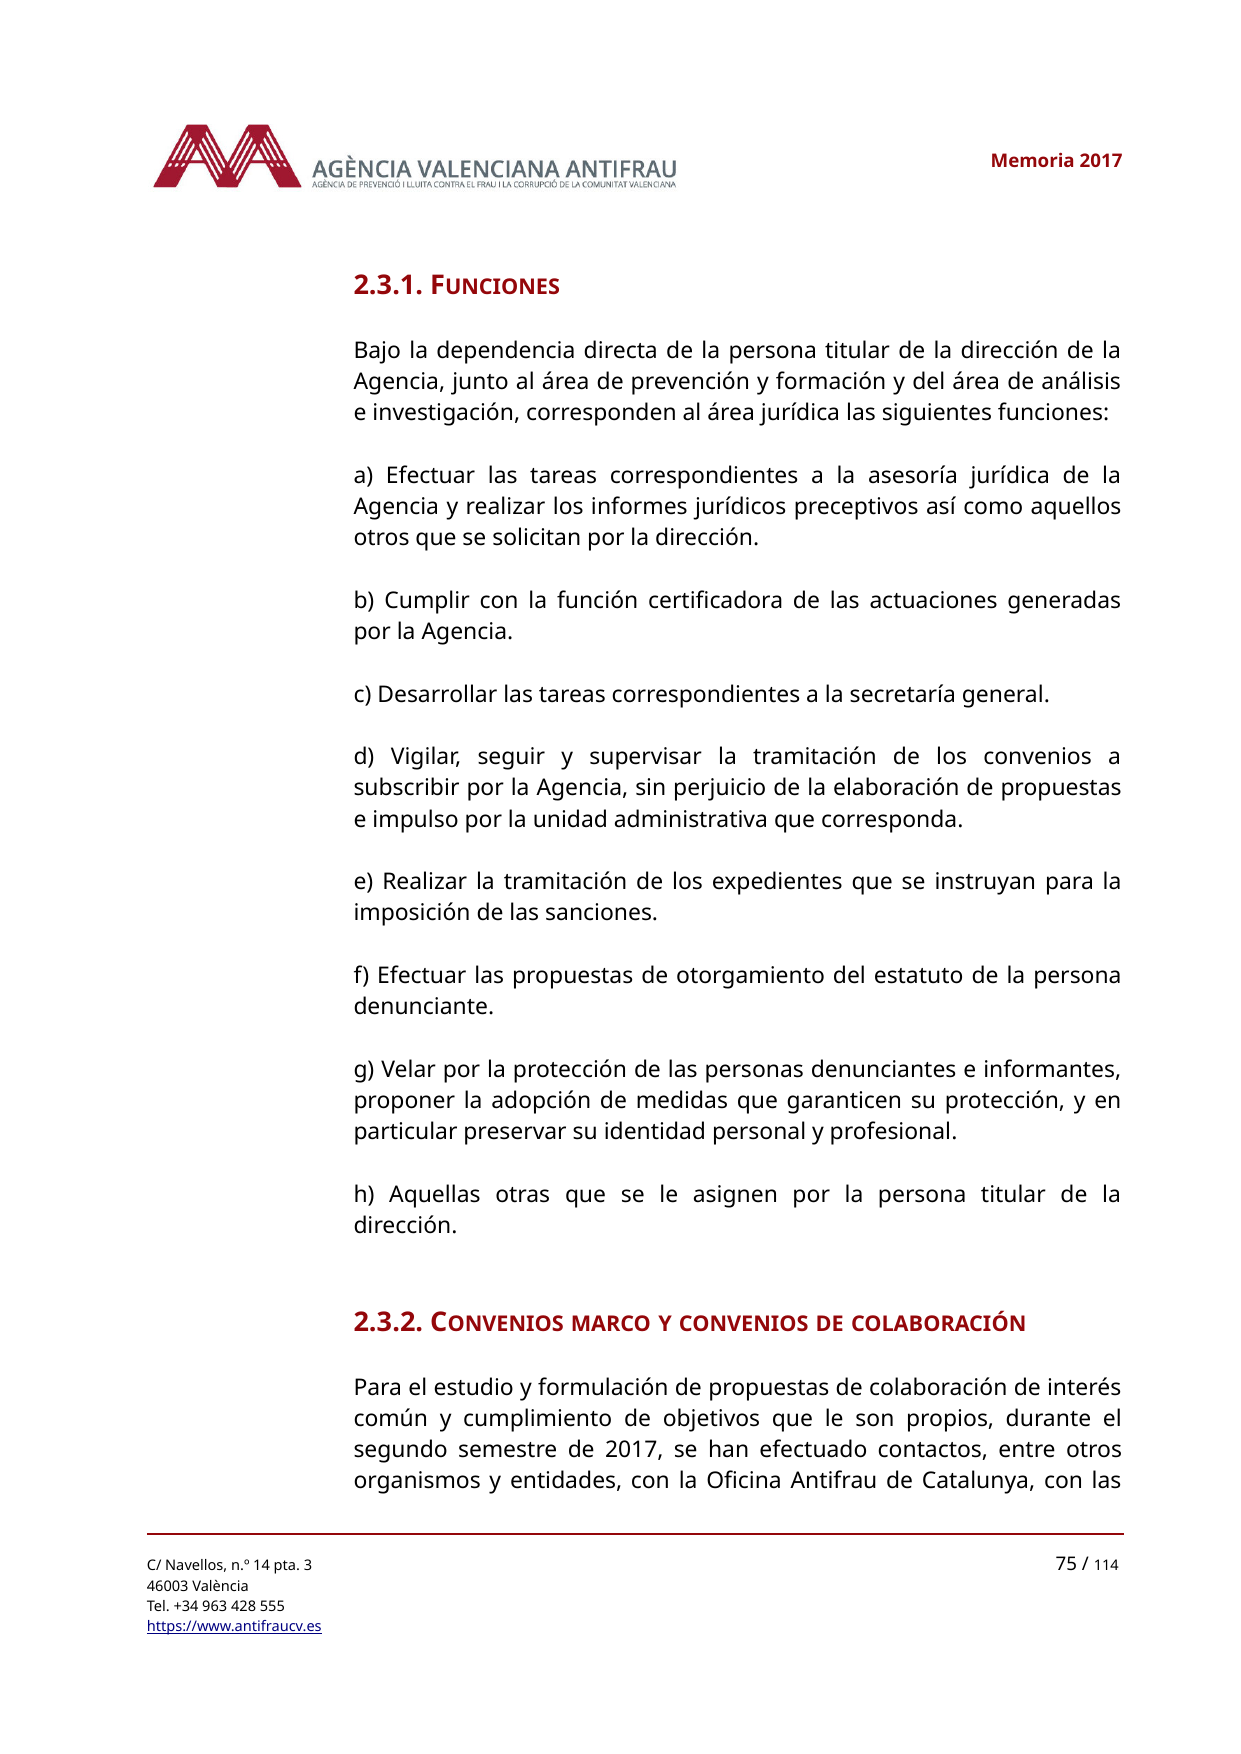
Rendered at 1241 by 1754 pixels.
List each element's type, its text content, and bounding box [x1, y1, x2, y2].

text c) Desarrollar las tareas correspondientes a la secretaría general. [353, 677, 1122, 709]
picture [148, 112, 680, 197]
text 2.3.1. Funciones [353, 266, 1122, 302]
text Para el estudio y formulación de propuestas de colaboración de interés común y cumplimiento de objetivos que le son propios, durante el segundo semestre de 2017, se han efectuado contactos, entre otros organismos y entidades, con la Oficina Antifrau de Catalunya, con las [353, 1371, 1122, 1496]
text h) Aquellas otras que se le asignen por la persona titular de la dirección. [353, 1177, 1122, 1240]
text a) Efectuar las tareas correspondientes a la asesoría jurídica de la Agencia y realizar los informes jurídicos preceptivos así como aquellos otros que se solicitan por la dirección. [353, 459, 1122, 552]
text d) Vigilar, seguir y supervisar la tramitación de los convenios a subscribir por la Agencia, sin perjuicio de la elaboración de propuestas e impulso por la unidad administrativa que corresponda. [353, 740, 1122, 834]
text 2.3.2. Convenios marco y convenios de colaboración [353, 1302, 1122, 1339]
text g) Velar por la protección de las personas denunciantes e informantes, proponer la adopción de medidas que garanticen su protección, y en particular preservar su identidad personal y profesional. [353, 1052, 1122, 1146]
text f) Efectuar las propuestas de otorgamiento del estatuto de la persona denunciante. [353, 959, 1122, 1021]
text Bajo la dependencia directa de la persona titular de la dirección de la Agencia, junto al área de prevención y formación y del área de análisis e investigación, corresponden al área jurídica las siguientes funciones: [353, 334, 1122, 427]
text b) Cumplir con la función certificadora de las actuaciones generadas por la Agencia. [353, 584, 1122, 646]
text e) Realizar la tramitación de los expedientes que se instruyan para la imposición de las sanciones. [353, 865, 1122, 927]
